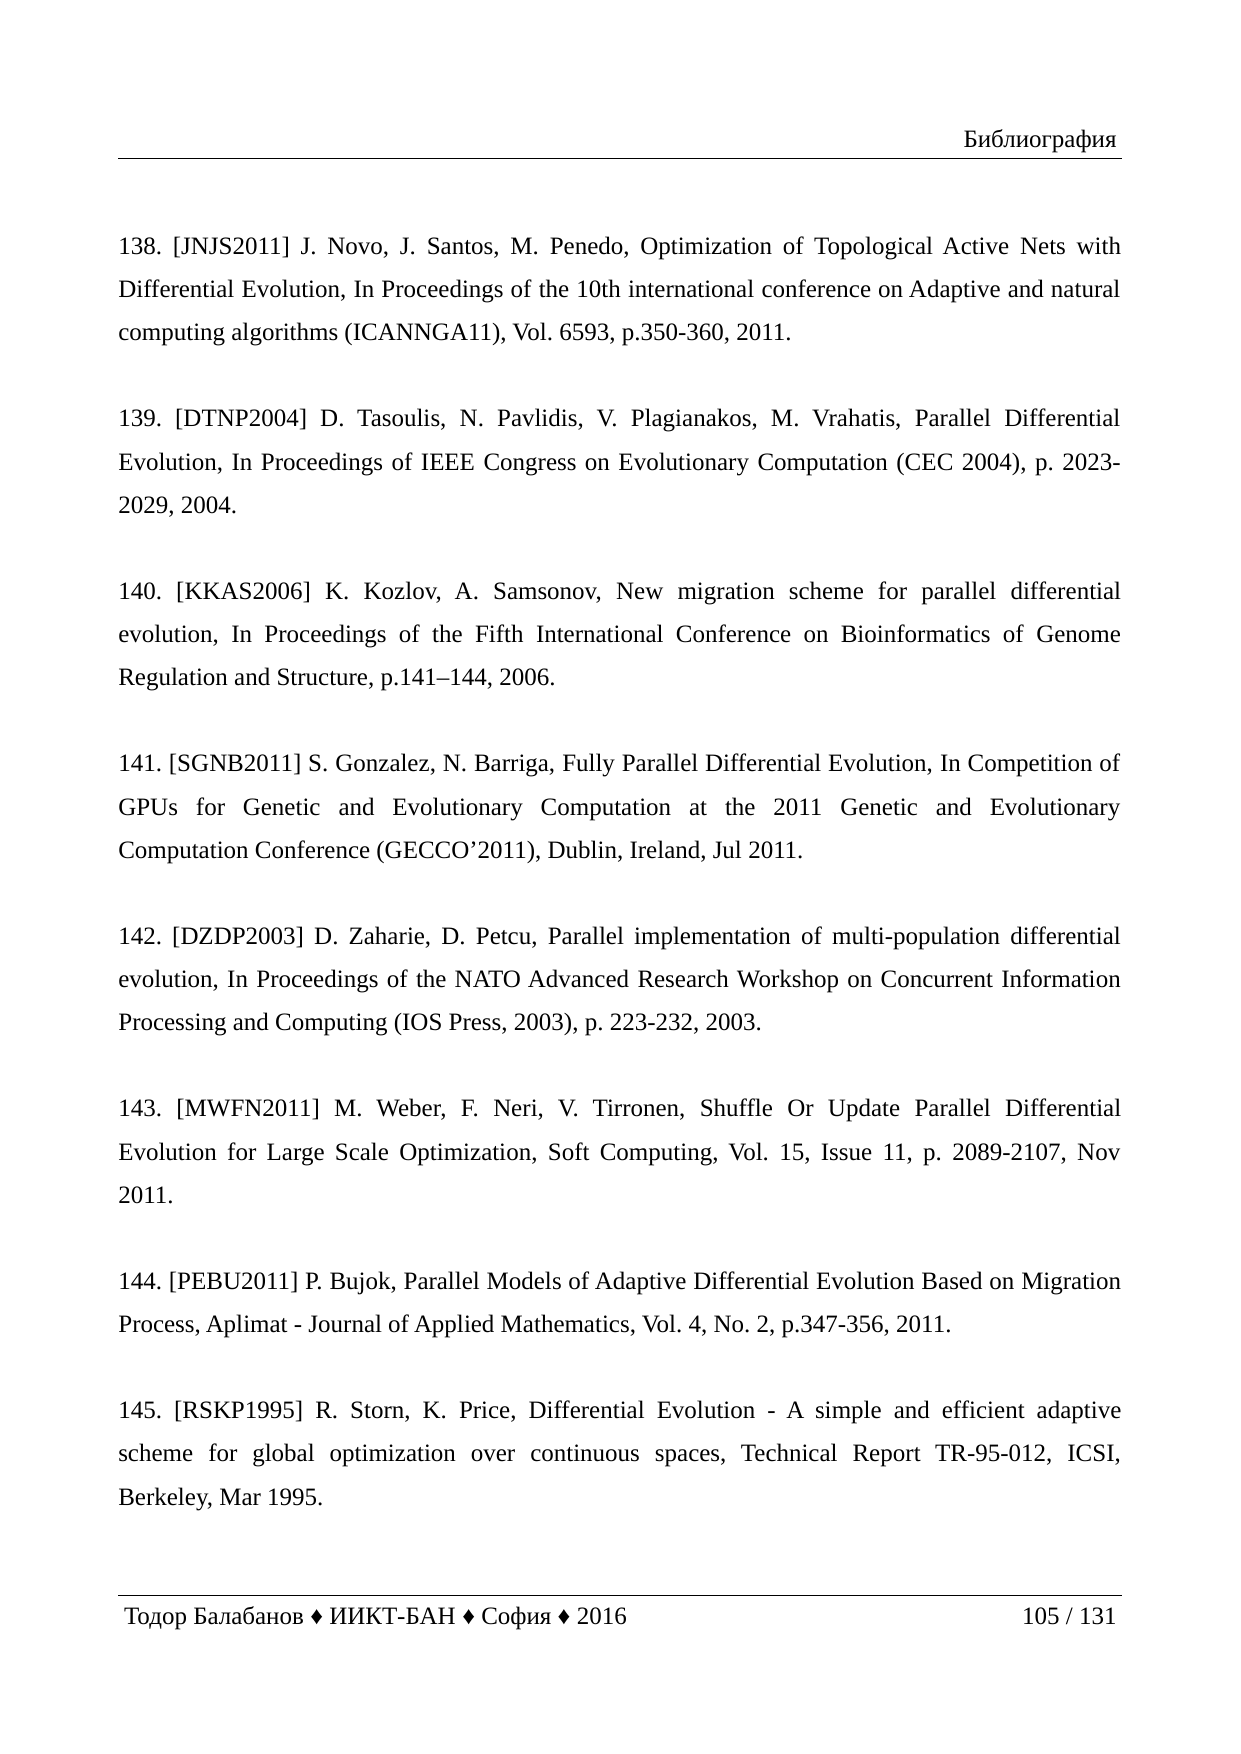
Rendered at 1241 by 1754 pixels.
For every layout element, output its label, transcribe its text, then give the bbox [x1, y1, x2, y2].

text 139. [DTNP2004] D. Tasoulis, N. Pavlidis, V. Plagianakos, M. Vrahatis, Parallel Differential Evolution, In Proceedings of IEEE Congress on Evolutionary Computation (CEC 2004), p. 2023-2029, 2004. [118, 403, 1122, 518]
text 140. [KKAS2006] K. Kozlov, A. Samsonov, New migration scheme for parallel differential evolution, In Proceedings of the Fifth International Conference on Bioinformatics of Genome Regulation and Structure, p.141–144, 2006. [118, 576, 1122, 691]
text 144. [PEBU2011] P. Bujok, Parallel Models of Adaptive Differential Evolution Based on Migration Process, Aplimat - Journal of Applied Mathematics, Vol. 4, No. 2, p.347-356, 2011. [118, 1266, 1122, 1338]
text 138. [JNJS2011] J. Novo, J. Santos, M. Penedo, Optimization of Topological Active Nets with Differential Evolution, In Proceedings of the 10th international conference on Adaptive and natural computing algorithms (ICANNGA11), Vol. 6593, p.350-360, 2011. [118, 231, 1122, 346]
text 145. [RSKP1995] R. Storn, K. Price, Differential Evolution - A simple and efficient adaptive scheme for global optimization over continuous spaces, Technical Report TR-95-012, ICSI, Berkeley, Mar 1995. [118, 1395, 1122, 1510]
text 143. [MWFN2011] M. Weber, F. Neri, V. Tirronen, Shuffle Or Update Parallel Differential Evolution for Large Scale Optimization, Soft Computing, Vol. 15, Issue 11, p. 2089-2107, Nov 2011. [118, 1093, 1122, 1208]
text 142. [DZDP2003] D. Zaharie, D. Petcu, Parallel implementation of multi-population differential evolution, In Proceedings of the NATO Advanced Research Workshop on Concurrent Information Processing and Computing (IOS Press, 2003), p. 223-232, 2003. [118, 921, 1122, 1036]
text 141. [SGNB2011] S. Gonzalez, N. Barriga, Fully Parallel Differential Evolution, In Competition of GPUs for Genetic and Evolutionary Computation at the 2011 Genetic and Evolutionary Computation Conference (GECCO’2011), Dublin, Ireland, Jul 2011. [118, 748, 1122, 863]
